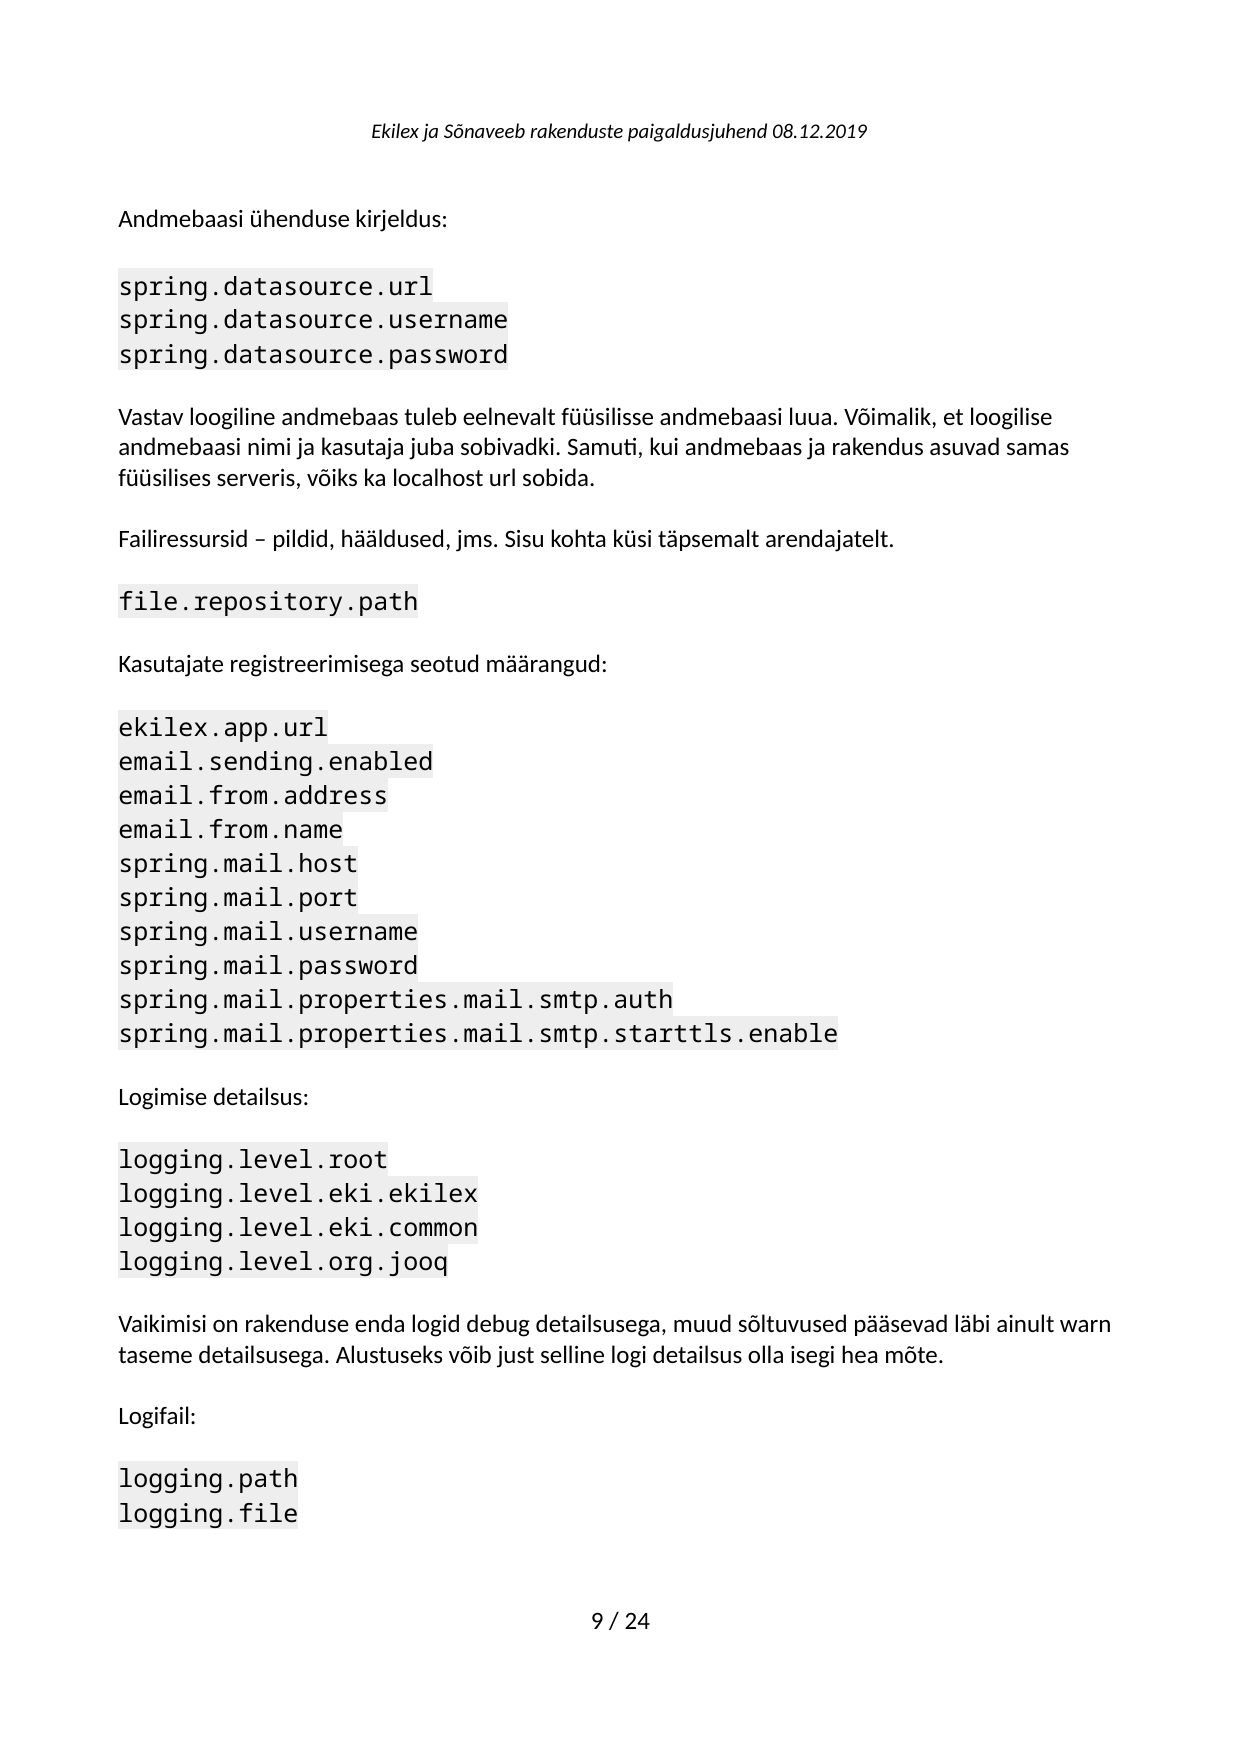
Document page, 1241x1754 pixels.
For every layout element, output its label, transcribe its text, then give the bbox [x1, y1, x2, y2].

text logging.level.root [118, 1142, 1122, 1176]
text logging.level.org.jooq [118, 1244, 1122, 1278]
text email.from.address [118, 778, 1122, 812]
text spring.mail.password [118, 948, 1122, 982]
text Failiressursid – pildid, hääldused, jms. Sisu kohta küsi täpsemalt arendajatelt. [118, 523, 1122, 553]
text spring.datasource.url [118, 268, 1122, 302]
text spring.datasource.password [118, 336, 1122, 370]
text logging.file [118, 1495, 1122, 1529]
text Vastav loogiline andmebaas tuleb eelnevalt füüsilisse andmebaasi luua. Võimalik, et loogilise andmebaasi nimi ja kasutaja juba sobivadki. Samuti, kui andmebaas ja rakendus asuvad samas füüsilises serveris, võiks ka localhost url sobida. [118, 401, 1122, 492]
text Kasutajate registreerimisega seotud määrangud: [118, 648, 1122, 679]
text spring.mail.properties.mail.smtp.starttls.enable [118, 1016, 1122, 1050]
text Vaikimisi on rakenduse enda logid debug detailsusega, muud sõltuvused pääsevad läbi ainult warn taseme detailsusega. Alustuseks võib just selline logi detailsus olla isegi hea mõte. [118, 1308, 1122, 1369]
text logging.path [118, 1461, 1122, 1495]
text ekilex.app.url [118, 709, 1122, 744]
text logging.level.eki.ekilex [118, 1176, 1122, 1210]
text spring.mail.username [118, 914, 1122, 948]
text spring.datasource.username [118, 302, 1122, 336]
text spring.mail.port [118, 880, 1122, 914]
text Andmebaasi ühenduse kirjeldus: [118, 203, 1122, 234]
text Logimise detailsus: [118, 1081, 1122, 1111]
text file.repository.path [118, 584, 1122, 618]
text Logifail: [118, 1400, 1122, 1431]
text email.sending.enabled [118, 744, 1122, 778]
text email.from.name [118, 812, 1122, 846]
text spring.mail.properties.mail.smtp.auth [118, 982, 1122, 1016]
text logging.level.eki.common [118, 1210, 1122, 1244]
text spring.mail.host [118, 846, 1122, 880]
